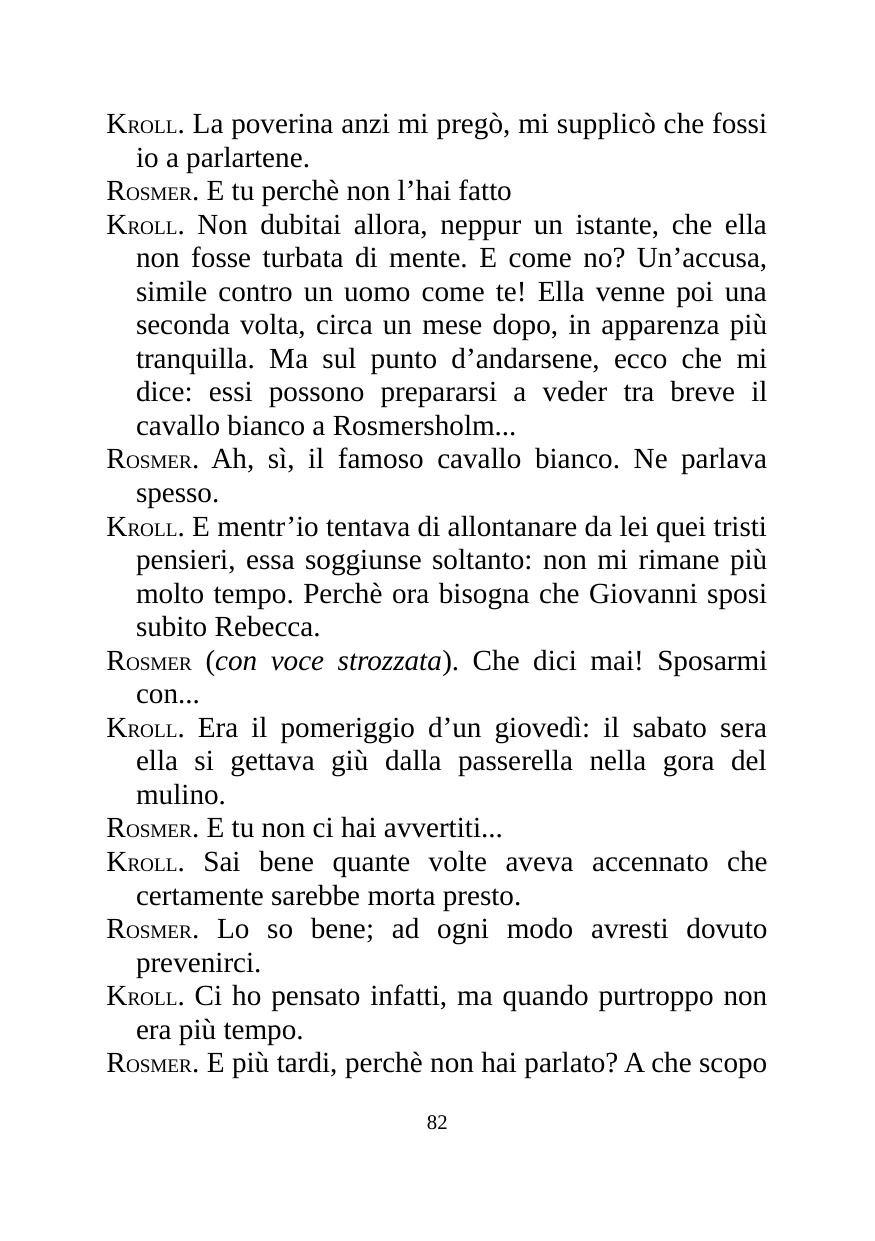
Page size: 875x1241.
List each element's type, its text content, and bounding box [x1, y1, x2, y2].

text Kroll. Era il pomeriggio d’un giovedì: il sabato sera ella si gettava giù dalla passerella nella gora del mulino. [106, 710, 768, 811]
text Rosmer. E tu non ci hai avvertiti... [106, 811, 768, 844]
text Kroll. La poverina anzi mi pregò, mi supplicò che fossi io a parlartene. [106, 106, 768, 173]
text Rosmer. Lo so bene; ad ogni modo avresti dovuto prevenirci. [106, 911, 768, 978]
text Rosmer. E più tardi, perchè non hai parlato? A che scopo [106, 1045, 768, 1079]
text Kroll. Ci ho pensato infatti, ma quando purtroppo non era più tempo. [106, 978, 768, 1045]
text Kroll. E mentr’io tentava di allontanare da lei quei tristi pensieri, essa soggiunse soltanto: non mi rimane più molto tempo. Perchè ora bisogna che Giovanni sposi subito Rebecca. [106, 509, 768, 643]
text Rosmer. Ah, sì, il famoso cavallo bianco. Ne parlava spesso. [106, 442, 768, 509]
text Rosmer (con voce strozzata). Che dici mai! Sposarmi con... [106, 643, 768, 710]
text Kroll. Sai bene quante volte aveva accennato che certamente sarebbe morta presto. [106, 844, 768, 911]
text Rosmer. E tu perchè non l’hai fatto [106, 173, 768, 207]
text Kroll. Non dubitai allora, neppur un istante, che ella non fosse turbata di mente. E come no? Un’accusa, simile contro un uomo come te! Ella venne poi una seconda volta, circa un mese dopo, in apparenza più tranquilla. Ma sul punto d’andarsene, ecco che mi dice: essi possono prepararsi a veder tra breve il cavallo bianco a Rosmersholm... [106, 207, 768, 442]
